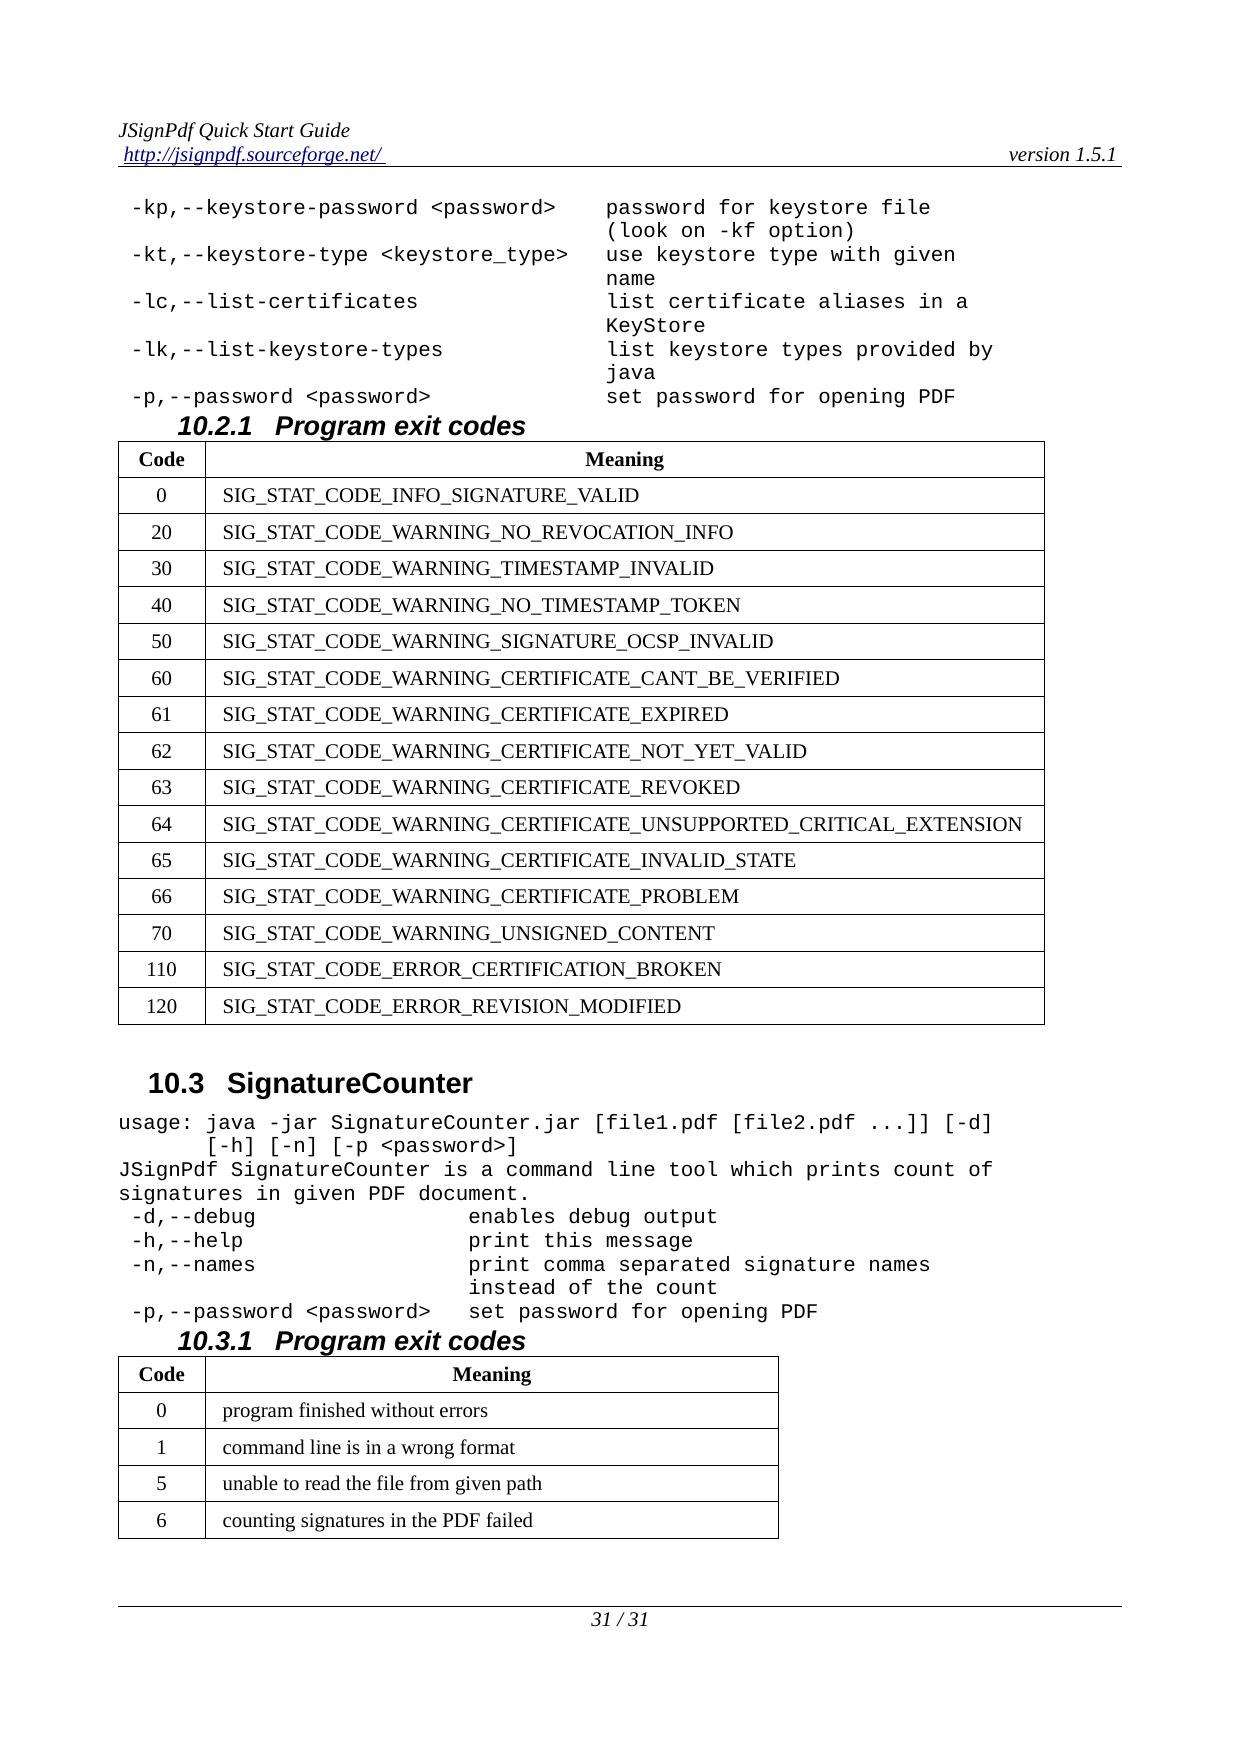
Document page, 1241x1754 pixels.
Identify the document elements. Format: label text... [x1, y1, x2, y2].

table_cell 30 [119, 551, 205, 586]
text -n,--names print comma separated signature names [118, 1253, 1122, 1277]
table_cell SIG_STAT_CODE_WARNING_TIMESTAMP_INVALID [206, 551, 1044, 586]
table_cell 70 [119, 915, 205, 951]
subtitle SignatureCounter [148, 1066, 1116, 1100]
text signatures in given PDF document. [118, 1183, 1122, 1206]
table_cell SIG_STAT_CODE_WARNING_CERTIFICATE_EXPIRED [206, 697, 1044, 732]
text -p,--password <password> set password for opening PDF [118, 386, 1122, 409]
text -h,--help print this message [118, 1230, 1122, 1253]
table_cell 60 [119, 660, 205, 696]
table_cell SIG_STAT_CODE_WARNING_NO_REVOCATION_INFO [206, 514, 1044, 550]
table_cell SIG_STAT_CODE_WARNING_CERTIFICATE_INVALID_STATE [206, 843, 1044, 878]
table_cell counting signatures in the PDF failed [206, 1502, 778, 1538]
subtitle Program exit codes [177, 409, 1122, 441]
table_cell SIG_STAT_CODE_INFO_SIGNATURE_VALID [206, 478, 1044, 513]
text java [118, 362, 1122, 386]
table_cell 61 [119, 697, 205, 732]
table_cell SIG_STAT_CODE_WARNING_CERTIFICATE_PROBLEM [206, 879, 1044, 914]
table_cell 62 [119, 733, 205, 768]
text JSignPdf SignatureCounter is a command line tool which prints count of [118, 1159, 1122, 1183]
table_cell SIG_STAT_CODE_WARNING_CERTIFICATE_REVOKED [206, 770, 1044, 805]
text usage: java -jar SignatureCounter.jar [file1.pdf [file2.pdf ...]] [-d] [118, 1112, 1122, 1135]
text name [118, 268, 1122, 291]
table_cell SIG_STAT_CODE_WARNING_CERTIFICATE_CANT_BE_VERIFIED [206, 660, 1044, 696]
text KeyStore [118, 315, 1122, 339]
table_cell unable to read the file from given path [206, 1466, 778, 1501]
text [-h] [-n] [-p <password>] [118, 1135, 1122, 1159]
table_cell SIG_STAT_CODE_WARNING_CERTIFICATE_NOT_YET_VALID [206, 733, 1044, 768]
text (look on -kf option) [118, 220, 1122, 244]
table_header Code [119, 1357, 205, 1392]
table_cell 110 [119, 952, 205, 987]
table_cell 50 [119, 624, 205, 659]
table_cell 1 [119, 1429, 205, 1465]
table_cell 66 [119, 879, 205, 914]
table_header Code [119, 442, 205, 477]
table_cell 40 [119, 587, 205, 623]
table_cell SIG_STAT_CODE_ERROR_REVISION_MODIFIED [206, 988, 1044, 1024]
table_header Meaning [206, 442, 1044, 477]
table_cell 20 [119, 514, 205, 550]
text -kt,--keystore-type <keystore_type> use keystore type with given [118, 244, 1122, 268]
text -d,--debug enables debug output [118, 1206, 1122, 1230]
table_cell SIG_STAT_CODE_ERROR_CERTIFICATION_BROKEN [206, 952, 1044, 987]
table_cell SIG_STAT_CODE_WARNING_SIGNATURE_OCSP_INVALID [206, 624, 1044, 659]
text -lk,--list-keystore-types list keystore types provided by [118, 339, 1122, 362]
table_header Meaning [206, 1357, 778, 1392]
table_cell SIG_STAT_CODE_WARNING_NO_TIMESTAMP_TOKEN [206, 587, 1044, 623]
text -kp,--keystore-password <password> password for keystore file [118, 197, 1122, 220]
table_cell program finished without errors [206, 1393, 778, 1428]
text instead of the count [118, 1277, 1122, 1301]
table_cell 65 [119, 843, 205, 878]
table_cell SIG_STAT_CODE_WARNING_UNSIGNED_CONTENT [206, 915, 1044, 951]
text -p,--password <password> set password for opening PDF [118, 1301, 1122, 1324]
table_cell 120 [119, 988, 205, 1024]
table_cell 5 [119, 1466, 205, 1501]
table_cell 6 [119, 1502, 205, 1538]
table_cell 63 [119, 770, 205, 805]
table_cell 64 [119, 806, 205, 841]
text -lc,--list-certificates list certificate aliases in a [118, 291, 1122, 315]
table_cell command line is in a wrong format [206, 1429, 778, 1465]
table_cell 0 [119, 1393, 205, 1428]
table_cell 0 [119, 478, 205, 513]
subtitle Program exit codes [177, 1324, 1122, 1356]
table_cell SIG_STAT_CODE_WARNING_CERTIFICATE_UNSUPPORTED_CRITICAL_EXTENSION [206, 806, 1044, 841]
